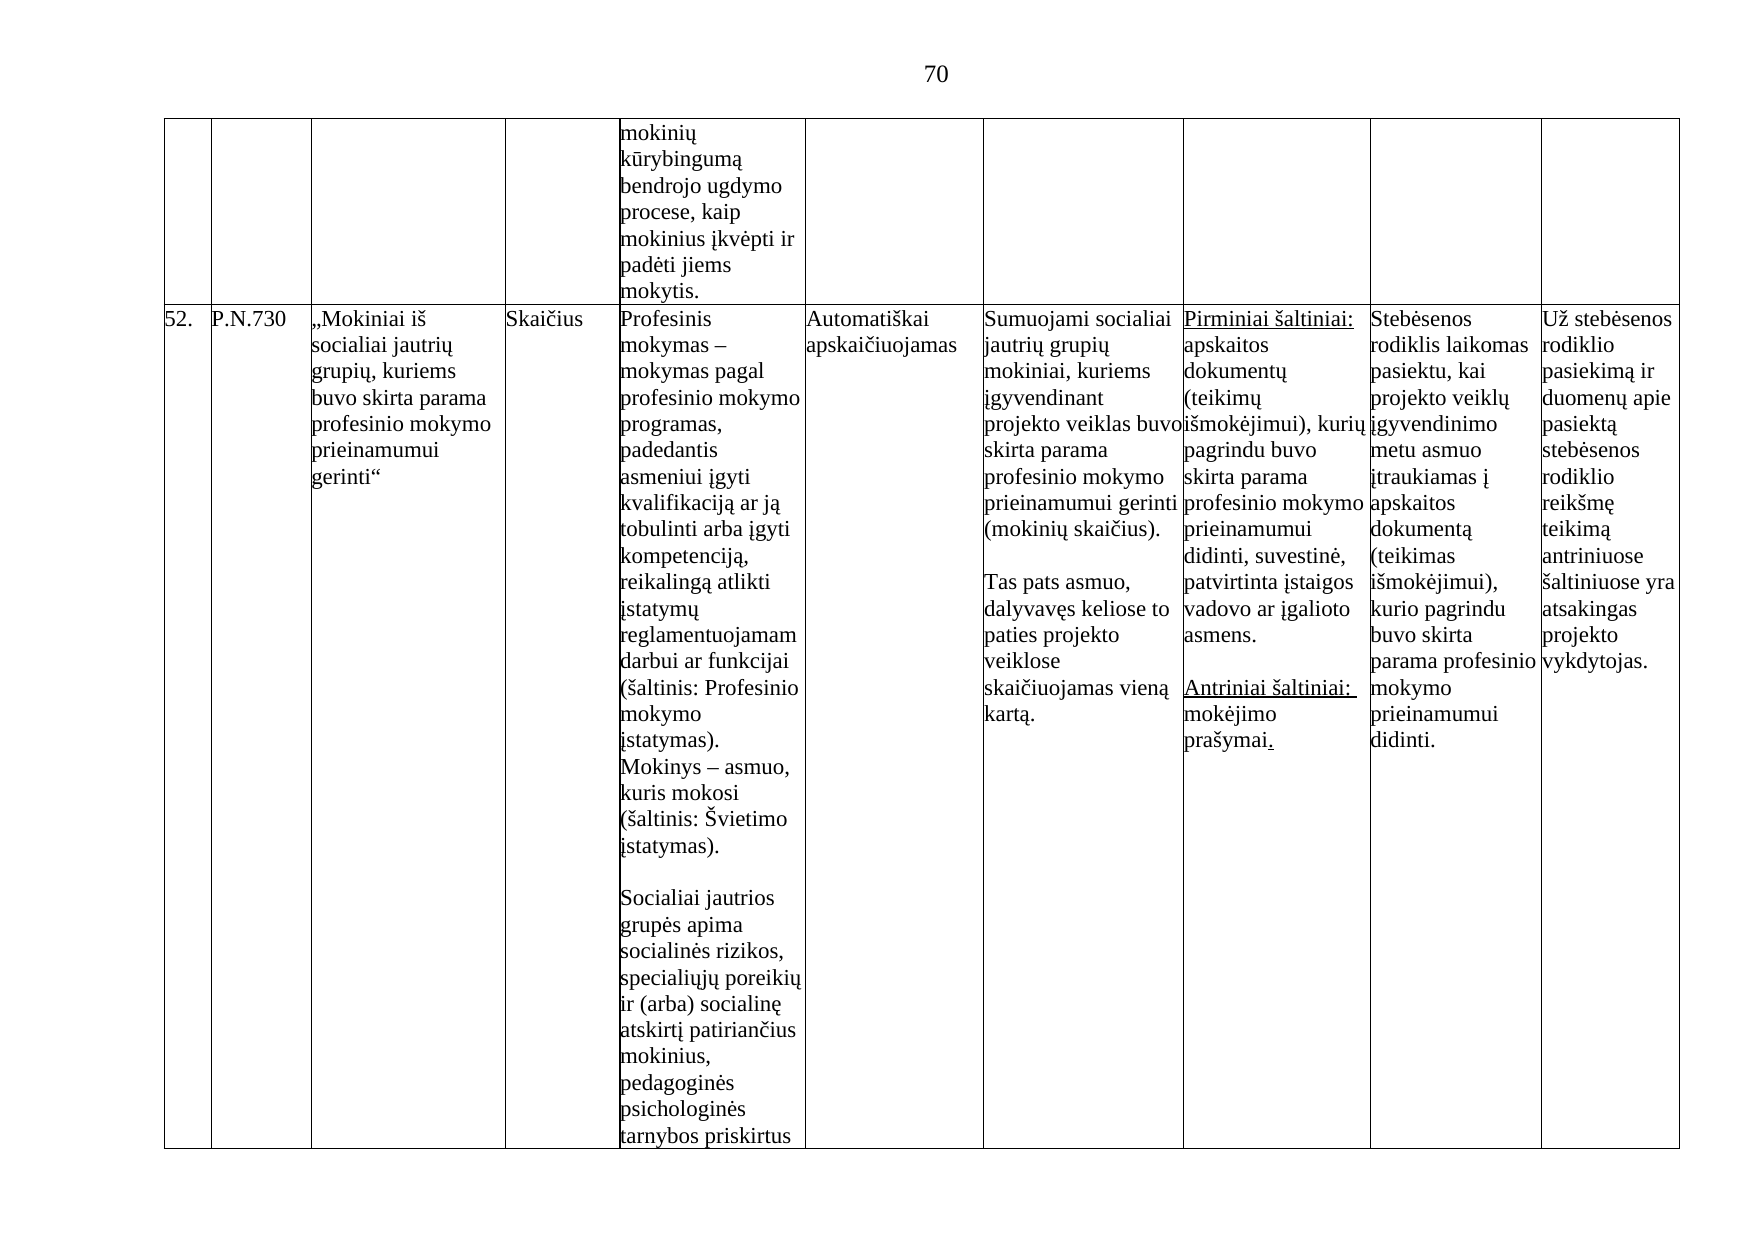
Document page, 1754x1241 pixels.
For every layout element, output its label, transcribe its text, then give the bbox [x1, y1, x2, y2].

table_cell Sumuojami socialiai jautrių grupių mokiniai, kuriems įgyvendinant projekto veiklas buvo skirta parama profesinio mokymo prieinamumui gerinti (mokinių skaičius). Tas pats asmuo, dalyvavęs keliose to paties projekto veiklose skaičiuojamas vieną kartą. [984, 305, 1183, 1148]
table_cell Stebėsenos rodiklis laikomas pasiektu, kai projekto veiklų įgyvendinimo metu asmuo įtraukiamas į apskaitos dokumentą (teikimas išmokėjimui), kurio pagrindu buvo skirta parama profesinio mokymo prieinamumui didinti. [1371, 305, 1541, 1148]
table_cell [212, 119, 311, 304]
table_cell Pirminiai šaltiniai: apskaitos dokumentų (teikimų išmokėjimui), kurių pagrindu buvo skirta parama profesinio mokymo prieinamumui didinti, suvestinė, patvirtinta įstaigos vadovo ar įgalioto asmens. Antriniai šaltiniai: mokėjimo prašymai. [1184, 305, 1370, 1148]
table_cell „Mokiniai iš socialiai jautrių grupių, kuriems buvo skirta parama profesinio mokymo prieinamumui gerinti“ [312, 305, 505, 1148]
table_cell mokinių kūrybingumą bendrojo ugdymo procese, kaip mokinius įkvėpti ir padėti jiems mokytis. [621, 119, 805, 304]
table_cell [1184, 119, 1370, 304]
table_cell Skaičius [506, 305, 619, 1148]
table_cell [312, 119, 505, 304]
table_cell P.N.730 [212, 305, 311, 1148]
table_cell Automatiškai apskaičiuojamas [806, 305, 983, 1148]
table_cell [165, 119, 211, 304]
table_cell [506, 119, 619, 304]
table_cell [1371, 119, 1541, 304]
table_cell Už stebėsenos rodiklio pasiekimą ir duomenų apie pasiektą stebėsenos rodiklio reikšmę teikimą antriniuose šaltiniuose yra atsakingas projekto vykdytojas. [1542, 305, 1679, 1148]
table_cell Profesinis mokymas – mokymas pagal profesinio mokymo programas, padedantis asmeniui įgyti kvalifikaciją ar ją tobulinti arba įgyti kompetenciją, reikalingą atlikti įstatymų reglamentuojamam darbui ar funkcijai (šaltinis: Profesinio mokymo įstatymas). Mokinys – asmuo, kuris mokosi (šaltinis: Švietimo įstatymas). Socialiai jautrios grupės apima socialinės rizikos, specialiųjų poreikių ir (arba) socialinę atskirtį patiriančius mokinius, pedagoginės psichologinės tarnybos priskirtus [621, 305, 805, 1148]
table_cell [984, 119, 1183, 304]
table_cell [1542, 119, 1679, 304]
table_cell [806, 119, 983, 304]
table_cell 52. [165, 305, 211, 1148]
